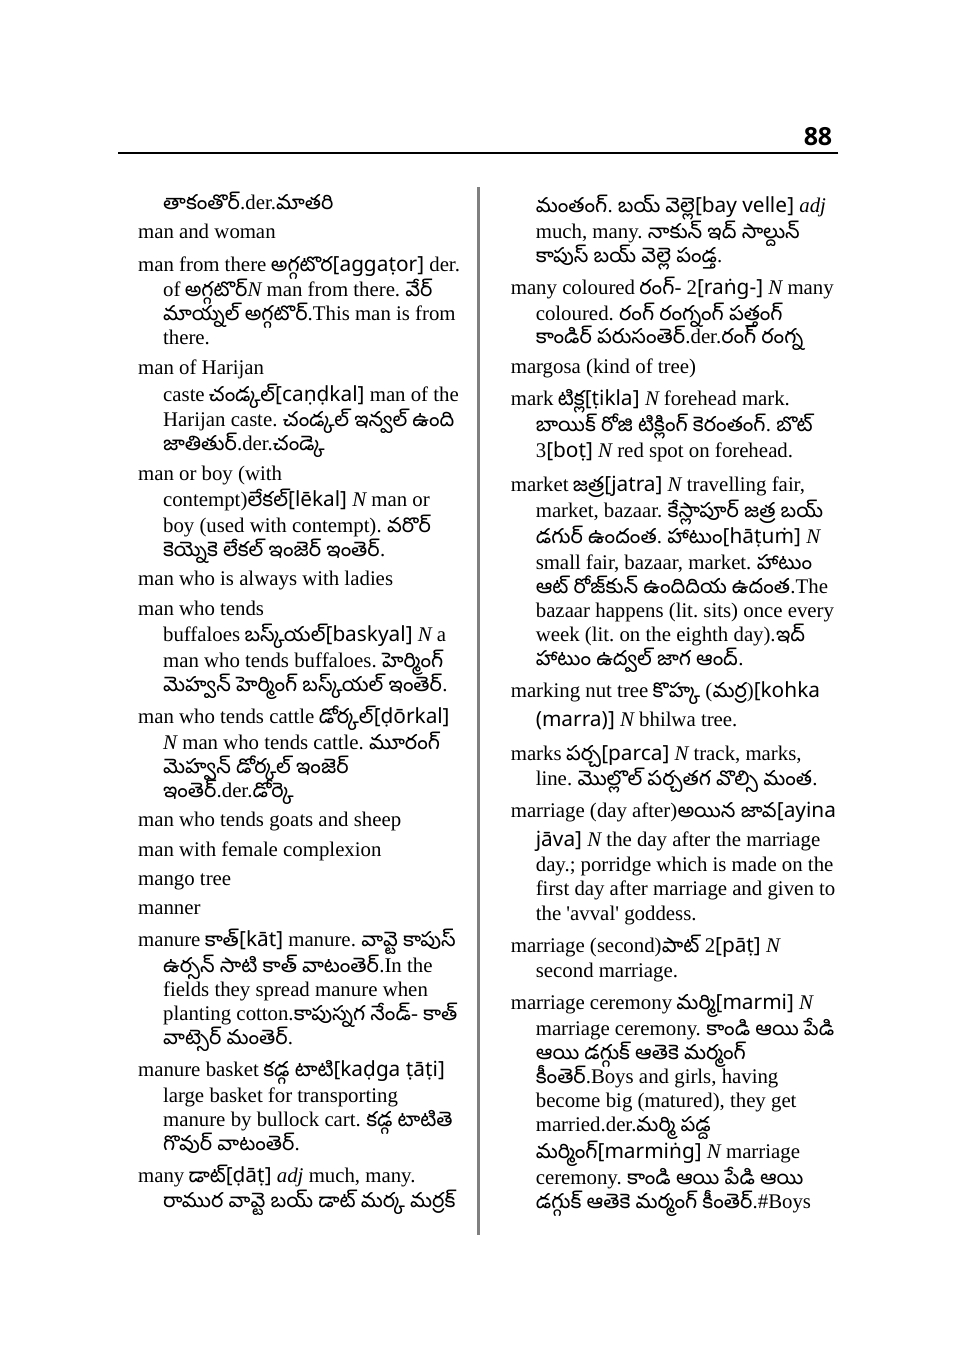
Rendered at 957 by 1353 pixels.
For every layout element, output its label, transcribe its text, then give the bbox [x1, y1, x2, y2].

text man of Harijan casteచండ్కల్[caṇḍkal] man of the Harijan caste. చండ్కల్ ఇన్వల్ ఉంది జాతితుర్.der.చండ్కె [119, 351, 465, 457]
text man with female complexion [119, 833, 465, 863]
text mango tree [119, 863, 465, 892]
text marking nut treeకొహ్క (మర్ర)[kohka (marra)] N bhilwa tree. [492, 672, 837, 734]
text margosa (kind of tree) [492, 351, 837, 380]
text man who tends cattleడోర్కల్[ḍōrkal] N man who tends cattle. మూరంగ్ మెహ్వన్ డోర్కల్ ఇంజెర్ ఇంతెర్.der.డోర్కె [119, 698, 465, 804]
text man from thereఅగ్గటొర[aggaṭor] der. ofఅగ్గటొర్N man from there. వేర్ మాయ్నల్ అగ్గటొర్.This man is from there. [119, 246, 465, 351]
text man or boy (with contempt)లేకల్[lēkal] N man or boy (used with contempt). వరొర్ కెయ్నెకె లేకల్ ఇంజెర్ ఇంతెర్. [119, 457, 465, 563]
text markటిక్ల[ṭikla] N forehead mark. బాయిక్ రోజి టిక్లింగ్ కెరంతంగ్. బొట్ 3[boṭ] N red spot on forehead. [492, 380, 837, 466]
text marriage (day after)అయిన జావ[ayina jāva] N the day after the marriage day.; porridge which is made on the first day after marriage and given to the 'avval' goddess. [492, 792, 837, 927]
text manureకాత్[kāt] manure. వావ్టె కాపుస్ ఉర్సన్ సాటి కాత్ వాటంతెర్.In the fields they spread manure when planting cotton.కాపుస్నగ నేండ్- కాత్ వాట్సెర్ మంతెర్. [119, 921, 465, 1051]
text man who tends buffaloesబస్క్‌యల్[baskyal] N a man who tends buffaloes. హెర్మింగ్ మెహ్వన్ హెర్మింగ్ బస్క్‌యల్ ఇంతెర్. [119, 592, 465, 698]
text తాకంతొర్.der.మాతరి [119, 188, 465, 216]
text marriage ceremonyమర్మి[marmi] N marriage ceremony. కాండి ఆయి పేడి ఆయి డగ్గుక్ ఆతెకె మర్మంగ్ కీంతెర్.Boys and girls, having become big (matured), they get married.der.మర్మి పడ్ద మర్మింగ్[marmiṅg] N marriage ceremony. కాండి ఆయి పేడి ఆయి డగ్గుక్ ఆతెకె మర్మంగ్ కీంతెర్.#Boys [492, 984, 837, 1217]
text manner [119, 892, 465, 921]
text manyడాట్[ḍāṭ] adj much, many. రాముర వావ్టె బయ్ డాట్ మర్క మర్రక్ [119, 1157, 465, 1217]
text man and woman [119, 216, 465, 246]
text manure basketకడ్గ టాటి[kaḍga ṭāṭi] large basket for transporting manure by bullock cart. కడ్గ టాటితె గొవుర్ వాటంతెర్. [119, 1051, 465, 1157]
text man who tends goats and sheep [119, 804, 465, 833]
text man who is always with ladies [119, 563, 465, 592]
text marketజత్ర[jatra] N travelling fair, market, bazaar. కేస్లాపూర్ జత్ర బయ్ డగుర్ ఉందంత. హాటుం[hāṭuṁ] N small fair, bazaar, market. హాటుం ఆట్ రోజ్‌కున్ ఉందిదియ ఉదంత.The bazaar happens (lit. sits) once every week (lit. on the eighth day).ఇద్ హాటుం ఉద్వల్ జాగ ఆంద్. [492, 466, 837, 672]
text marriage (second)పాట్ 2[pāṭ] N second marriage. [492, 927, 837, 984]
text many colouredరంగ్- 2[raṅg-] N many coloured. రంగ్ రంగ్నంగ్ పత్తంగ్ కాండిర్ పరుసంతెర్.der.రంగ్ రంగ్న [492, 269, 837, 351]
text marksపర్చ[parca] N track, marks, line. మొల్లొల్ పర్చతగ వొల్సి మంత. [492, 734, 837, 792]
text మంతంగ్. బయ్ వెల్లె[bay velle] adj much, many. నాకున్ ఇద్ సాల్దున్ కాపుస్ బయ్ వెల్లె పండ్త. [492, 188, 837, 269]
